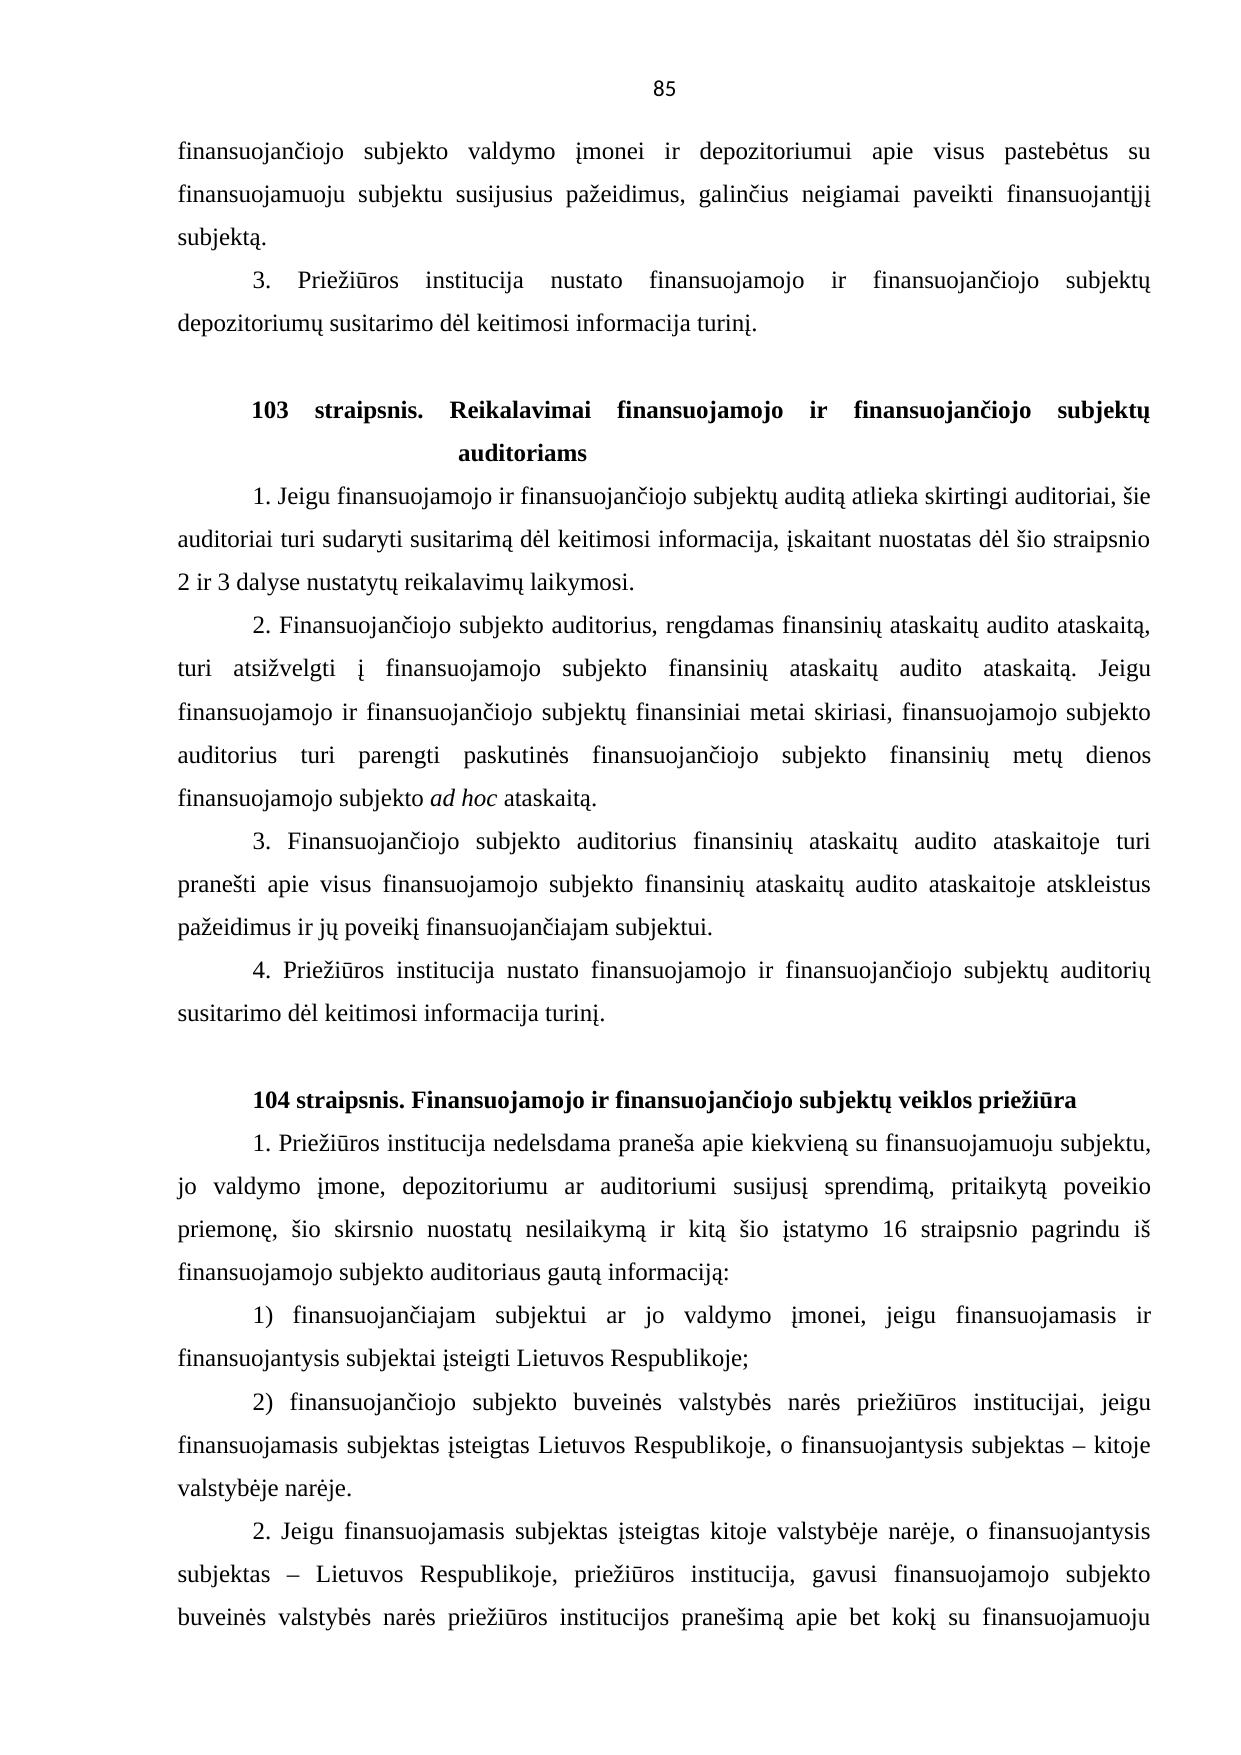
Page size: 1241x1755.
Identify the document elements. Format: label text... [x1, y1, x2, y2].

text 2. Jeigu finansuojamasis subjektas įsteigtas kitoje valstybėje narėje, o finansuojantysis subjektas – Lietuvos Respublikoje, priežiūros institucija, gavusi finansuojamojo subjekto buveinės valstybės narės priežiūros institucijos pranešimą apie bet kokį su finansuojamuoju [177, 1516, 1152, 1631]
text 104 straipsnis. Finansuojamojo ir finansuojančiojo subjektų veiklos priežiūra [252, 1085, 1152, 1113]
text 2. Finansuojančiojo subjekto auditorius, rengdamas finansinių ataskaitų audito ataskaitą, turi atsižvelgti į finansuojamojo subjekto finansinių ataskaitų audito ataskaitą. Jeigu finansuojamojo ir finansuojančiojo subjektų finansiniai metai skiriasi, finansuojamojo subjekto auditorius turi parengti paskutinės finansuojančiojo subjekto finansinių metų dienos finansuojamojo subjekto ad hoc ataskaitą. [177, 610, 1152, 812]
text 1. Jeigu finansuojamojo ir finansuojančiojo subjektų auditą atlieka skirtingi auditoriai, šie auditoriai turi sudaryti susitarimą dėl keitimosi informacija, įskaitant nuostatas dėl šio straipsnio 2 ir 3 dalyse nustatytų reikalavimų laikymosi. [177, 481, 1152, 596]
text 3. Finansuojančiojo subjekto auditorius finansinių ataskaitų audito ataskaitoje turi pranešti apie visus finansuojamojo subjekto finansinių ataskaitų audito ataskaitoje atskleistus pažeidimus ir jų poveikį finansuojančiajam subjektui. [177, 826, 1152, 941]
text 2) finansuojančiojo subjekto buveinės valstybės narės priežiūros institucijai, jeigu finansuojamasis subjektas įsteigtas Lietuvos Respublikoje, o finansuojantysis subjektas – kitoje valstybėje narėje. [177, 1387, 1152, 1502]
text finansuojančiojo subjekto valdymo įmonei ir depozitoriumui apie visus pastebėtus su finansuojamuoju subjektu susijusius pažeidimus, galinčius neigiamai paveikti finansuojantįjį subjektą. [177, 136, 1152, 251]
text 4. Priežiūros institucija nustato finansuojamojo ir finansuojančiojo subjektų auditorių susitarimo dėl keitimosi informacija turinį. [177, 955, 1152, 1027]
text 1. Priežiūros institucija nedelsdama praneša apie kiekvieną su finansuojamuoju subjektu, jo valdymo įmone, depozitoriumu ar auditoriumi susijusį sprendimą, pritaikytą poveikio priemonę, šio skirsnio nuostatų nesilaikymą ir kitą šio įstatymo 16 straipsnio pagrindu iš finansuojamojo subjekto auditoriaus gautą informaciją: [177, 1128, 1152, 1286]
text 1) finansuojančiajam subjektui ar jo valdymo įmonei, jeigu finansuojamasis ir finansuojantysis subjektai įsteigti Lietuvos Respublikoje; [177, 1300, 1152, 1372]
text 103 straipsnis. Reikalavimai finansuojamojo ir finansuojančiojo subjektų auditoriams [251, 395, 1152, 467]
text 3. Priežiūros institucija nustato finansuojamojo ir finansuojančiojo subjektų depozitoriumų susitarimo dėl keitimosi informacija turinį. [177, 265, 1152, 337]
